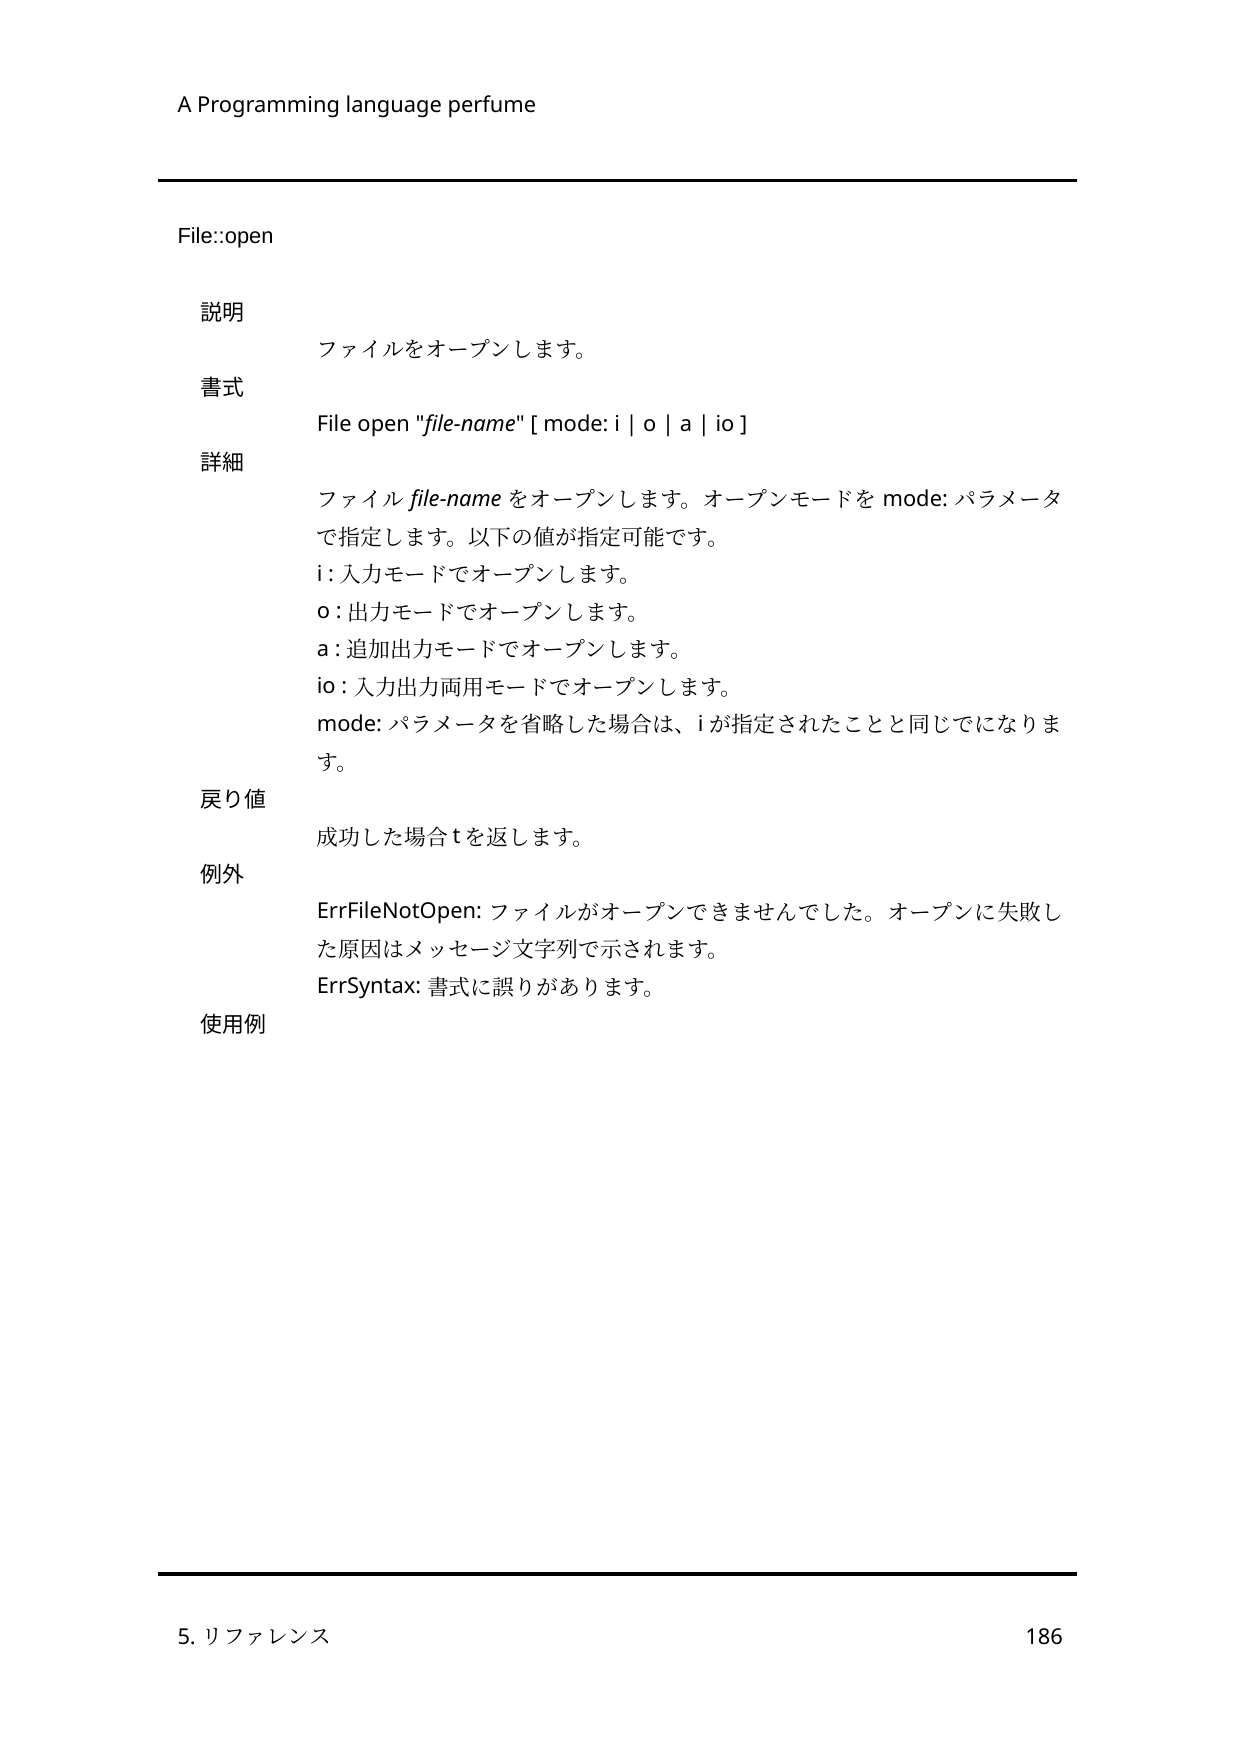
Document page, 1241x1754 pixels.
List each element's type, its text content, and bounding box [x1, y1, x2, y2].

table_cell 戻り値 [200, 779, 317, 854]
table_cell 詳細 [200, 442, 317, 779]
subtitle File::open [177, 217, 1063, 254]
table_cell 成功した場合tを返します。 [317, 779, 1063, 854]
table_cell 例外 [200, 854, 317, 1004]
table_cell File open "file-name" [ mode: i | o | a | io ] [317, 367, 1063, 442]
table_cell [317, 1004, 1063, 1079]
table_cell ファイル file-name をオープンします。オープンモードを mode: パラメータで指定します。以下の値が指定可能です。 i : 入力モードでオープンします。 o : 出力モードでオープンします。 a : 追加出力モードでオープンします。 io : 入力出力両用モードでオープンします。 mode: パラメータを省略した場合は、i が指定されたことと同じでになります。 [317, 442, 1063, 779]
table_cell ErrFileNotOpen: ファイルがオープンできませんでした。オープンに失敗した原因はメッセージ文字列で示されます。 ErrSyntax: 書式に誤りがあります。 [317, 854, 1063, 1004]
table_header ファイルをオープンします。 [317, 292, 1063, 367]
table_cell 使用例 [200, 1004, 317, 1079]
table_cell 書式 [200, 367, 317, 442]
table_header 説明 [200, 292, 317, 367]
